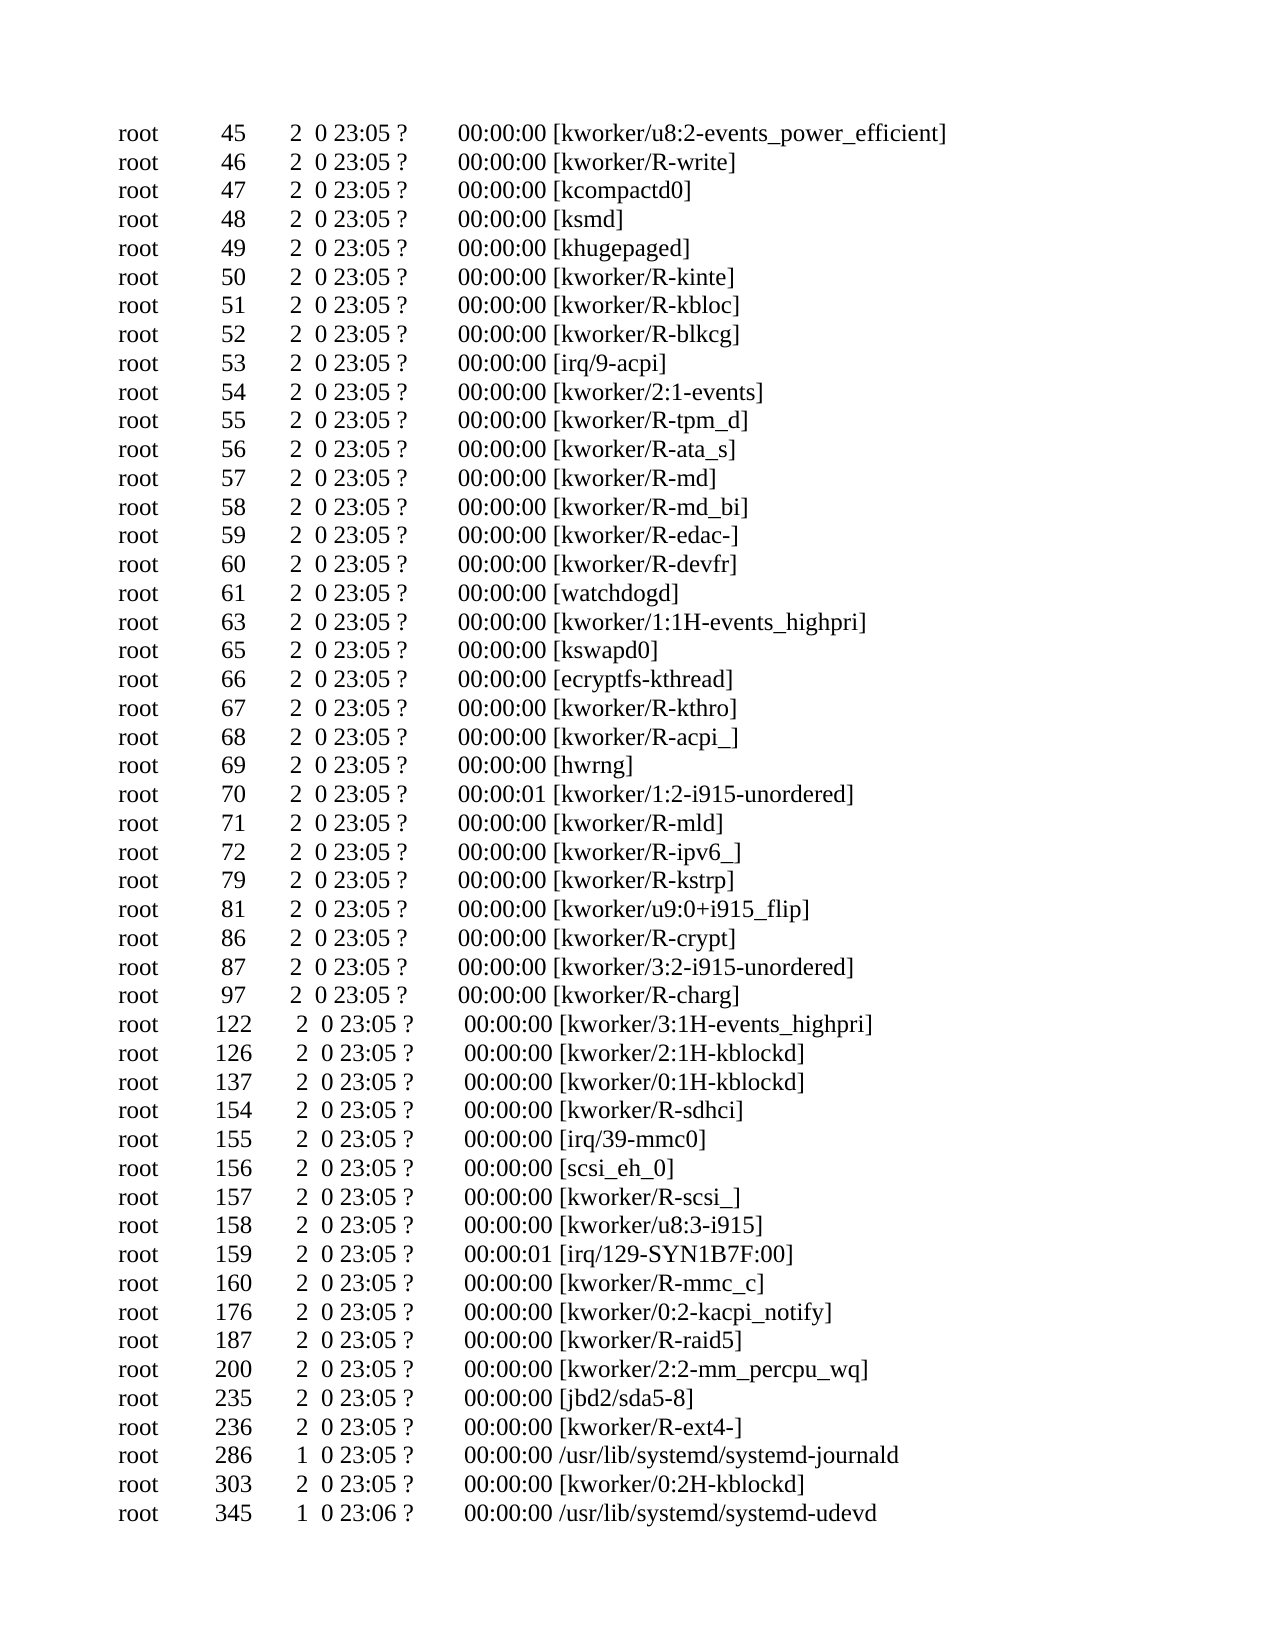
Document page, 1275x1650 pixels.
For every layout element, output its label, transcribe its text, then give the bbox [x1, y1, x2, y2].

text root 46 2 0 23:05 ? 00:00:00 [kworker/R-write] [118, 147, 1157, 176]
text root 155 2 0 23:05 ? 00:00:00 [irq/39-mmc0] [118, 1124, 1157, 1153]
text root 81 2 0 23:05 ? 00:00:00 [kworker/u9:0+i915_flip] [118, 894, 1157, 923]
text root 72 2 0 23:05 ? 00:00:00 [kworker/R-ipv6_] [118, 837, 1157, 866]
text root 63 2 0 23:05 ? 00:00:00 [kworker/1:1H-events_highpri] [118, 607, 1157, 636]
text root 49 2 0 23:05 ? 00:00:00 [khugepaged] [118, 233, 1157, 262]
text root 154 2 0 23:05 ? 00:00:00 [kworker/R-sdhci] [118, 1096, 1157, 1124]
text root 48 2 0 23:05 ? 00:00:00 [ksmd] [118, 204, 1157, 233]
text root 61 2 0 23:05 ? 00:00:00 [watchdogd] [118, 578, 1157, 607]
text root 159 2 0 23:05 ? 00:00:01 [irq/129-SYN1B7F:00] [118, 1239, 1157, 1268]
text root 66 2 0 23:05 ? 00:00:00 [ecryptfs-kthread] [118, 664, 1157, 693]
text root 57 2 0 23:05 ? 00:00:00 [kworker/R-md] [118, 463, 1157, 492]
text root 303 2 0 23:05 ? 00:00:00 [kworker/0:2H-kblockd] [118, 1469, 1157, 1498]
text root 97 2 0 23:05 ? 00:00:00 [kworker/R-charg] [118, 981, 1157, 1009]
text root 176 2 0 23:05 ? 00:00:00 [kworker/0:2-kacpi_notify] [118, 1297, 1157, 1326]
text root 156 2 0 23:05 ? 00:00:00 [scsi_eh_0] [118, 1153, 1157, 1182]
text root 53 2 0 23:05 ? 00:00:00 [irq/9-acpi] [118, 348, 1157, 377]
text root 51 2 0 23:05 ? 00:00:00 [kworker/R-kbloc] [118, 291, 1157, 319]
text root 286 1 0 23:05 ? 00:00:00 /usr/lib/systemd/systemd-journald [118, 1441, 1157, 1469]
text root 50 2 0 23:05 ? 00:00:00 [kworker/R-kinte] [118, 262, 1157, 291]
text root 86 2 0 23:05 ? 00:00:00 [kworker/R-crypt] [118, 923, 1157, 952]
text root 67 2 0 23:05 ? 00:00:00 [kworker/R-kthro] [118, 693, 1157, 722]
text root 65 2 0 23:05 ? 00:00:00 [kswapd0] [118, 636, 1157, 664]
text root 87 2 0 23:05 ? 00:00:00 [kworker/3:2-i915-unordered] [118, 952, 1157, 981]
text root 45 2 0 23:05 ? 00:00:00 [kworker/u8:2-events_power_efficient] [118, 118, 1157, 147]
text root 68 2 0 23:05 ? 00:00:00 [kworker/R-acpi_] [118, 722, 1157, 751]
text root 122 2 0 23:05 ? 00:00:00 [kworker/3:1H-events_highpri] [118, 1009, 1157, 1038]
text root 158 2 0 23:05 ? 00:00:00 [kworker/u8:3-i915] [118, 1211, 1157, 1239]
text root 160 2 0 23:05 ? 00:00:00 [kworker/R-mmc_c] [118, 1268, 1157, 1297]
text root 187 2 0 23:05 ? 00:00:00 [kworker/R-raid5] [118, 1326, 1157, 1354]
text root 79 2 0 23:05 ? 00:00:00 [kworker/R-kstrp] [118, 866, 1157, 894]
text root 236 2 0 23:05 ? 00:00:00 [kworker/R-ext4-] [118, 1412, 1157, 1441]
text root 59 2 0 23:05 ? 00:00:00 [kworker/R-edac-] [118, 521, 1157, 549]
text root 137 2 0 23:05 ? 00:00:00 [kworker/0:1H-kblockd] [118, 1067, 1157, 1096]
text root 54 2 0 23:05 ? 00:00:00 [kworker/2:1-events] [118, 377, 1157, 406]
text root 52 2 0 23:05 ? 00:00:00 [kworker/R-blkcg] [118, 319, 1157, 348]
text root 71 2 0 23:05 ? 00:00:00 [kworker/R-mld] [118, 808, 1157, 837]
text root 70 2 0 23:05 ? 00:00:01 [kworker/1:2-i915-unordered] [118, 779, 1157, 808]
text root 345 1 0 23:06 ? 00:00:00 /usr/lib/systemd/systemd-udevd [118, 1498, 1157, 1527]
text root 60 2 0 23:05 ? 00:00:00 [kworker/R-devfr] [118, 549, 1157, 578]
text root 235 2 0 23:05 ? 00:00:00 [jbd2/sda5-8] [118, 1383, 1157, 1412]
text root 157 2 0 23:05 ? 00:00:00 [kworker/R-scsi_] [118, 1182, 1157, 1211]
text root 126 2 0 23:05 ? 00:00:00 [kworker/2:1H-kblockd] [118, 1038, 1157, 1067]
text root 58 2 0 23:05 ? 00:00:00 [kworker/R-md_bi] [118, 492, 1157, 521]
text root 200 2 0 23:05 ? 00:00:00 [kworker/2:2-mm_percpu_wq] [118, 1354, 1157, 1383]
text root 56 2 0 23:05 ? 00:00:00 [kworker/R-ata_s] [118, 434, 1157, 463]
text root 47 2 0 23:05 ? 00:00:00 [kcompactd0] [118, 176, 1157, 204]
text root 55 2 0 23:05 ? 00:00:00 [kworker/R-tpm_d] [118, 406, 1157, 434]
text root 69 2 0 23:05 ? 00:00:00 [hwrng] [118, 751, 1157, 779]
